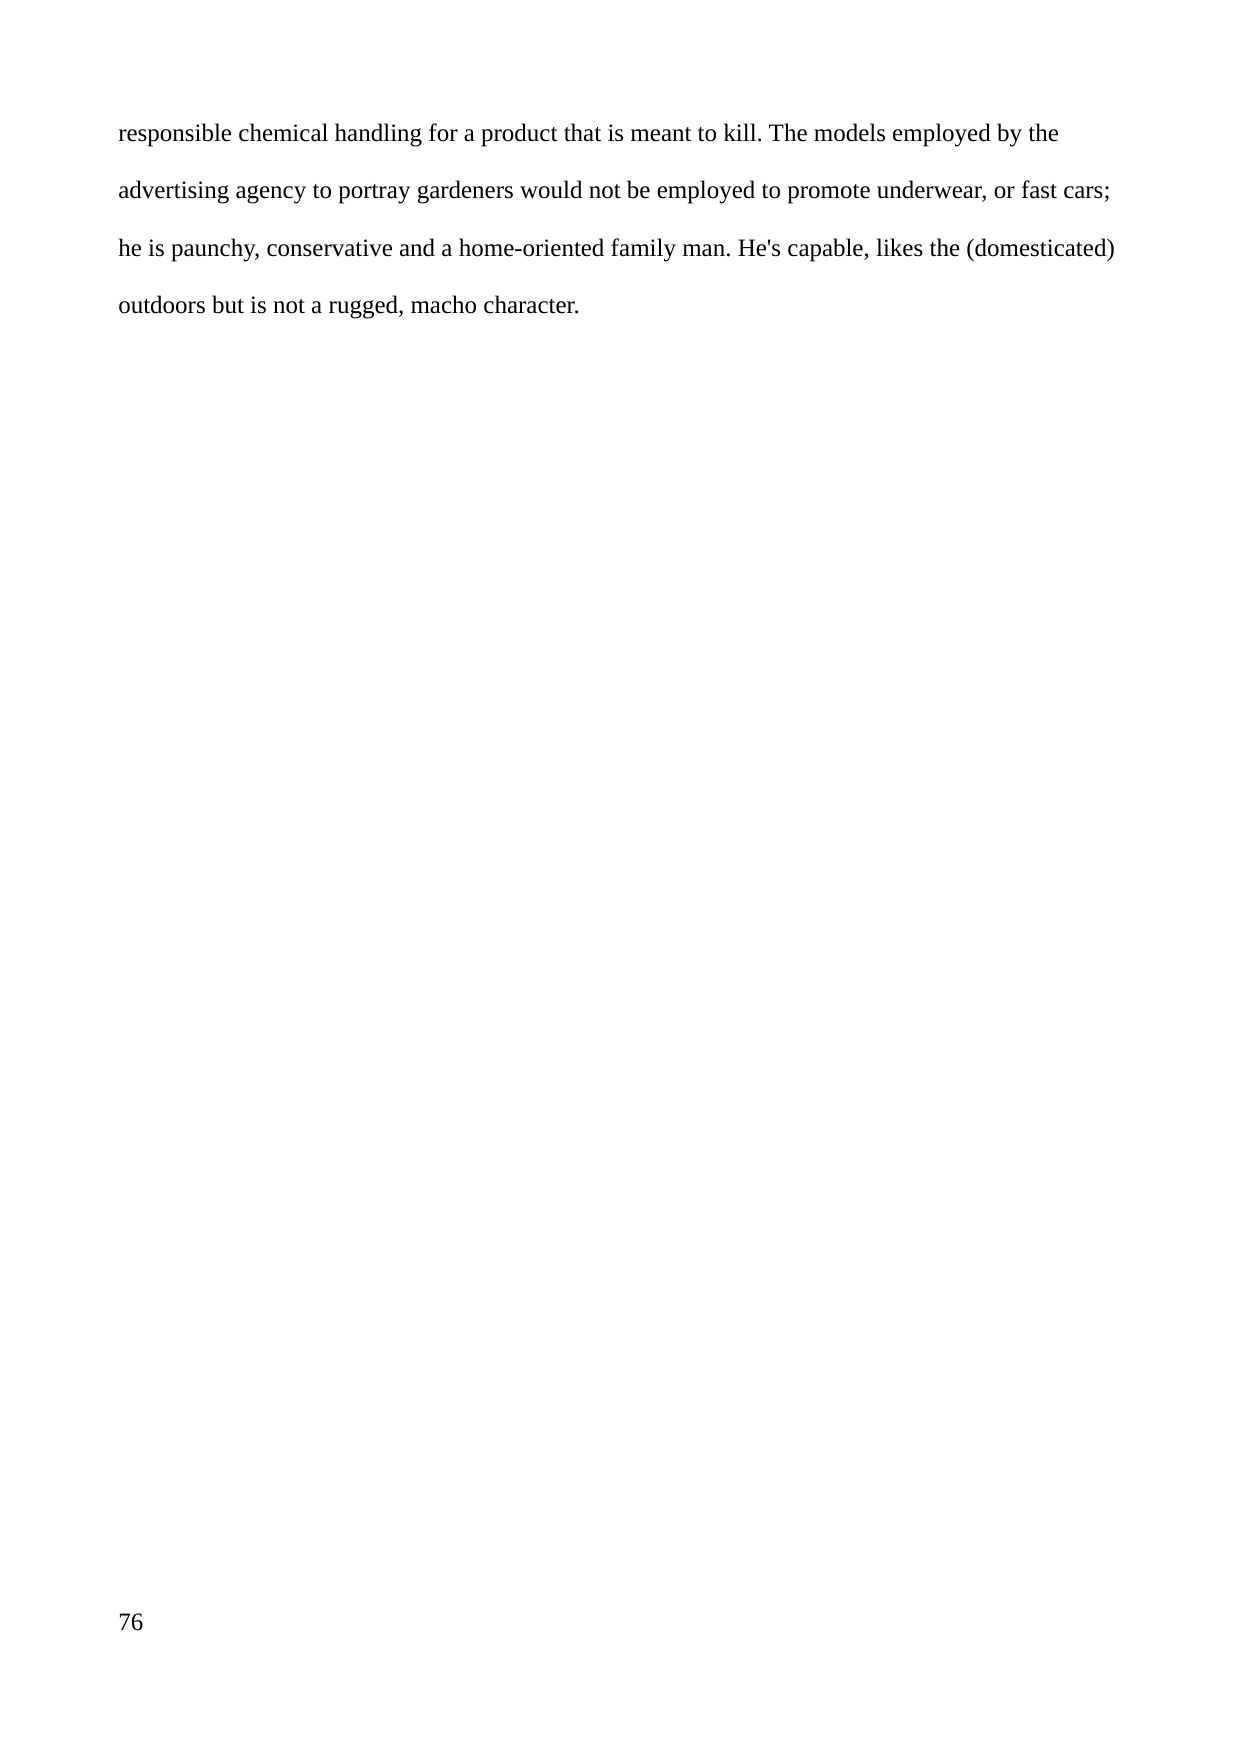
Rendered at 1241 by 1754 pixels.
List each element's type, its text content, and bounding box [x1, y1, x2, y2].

text responsible chemical handling for a product that is meant to kill. The models employed by the advertising agency to portray gardeners would not be employed to promote underwear, or fast cars; he is paunchy, conservative and a home-oriented family man. He's capable, likes the (domesticated) outdoors but is not a rugged, macho character. [118, 118, 1122, 319]
